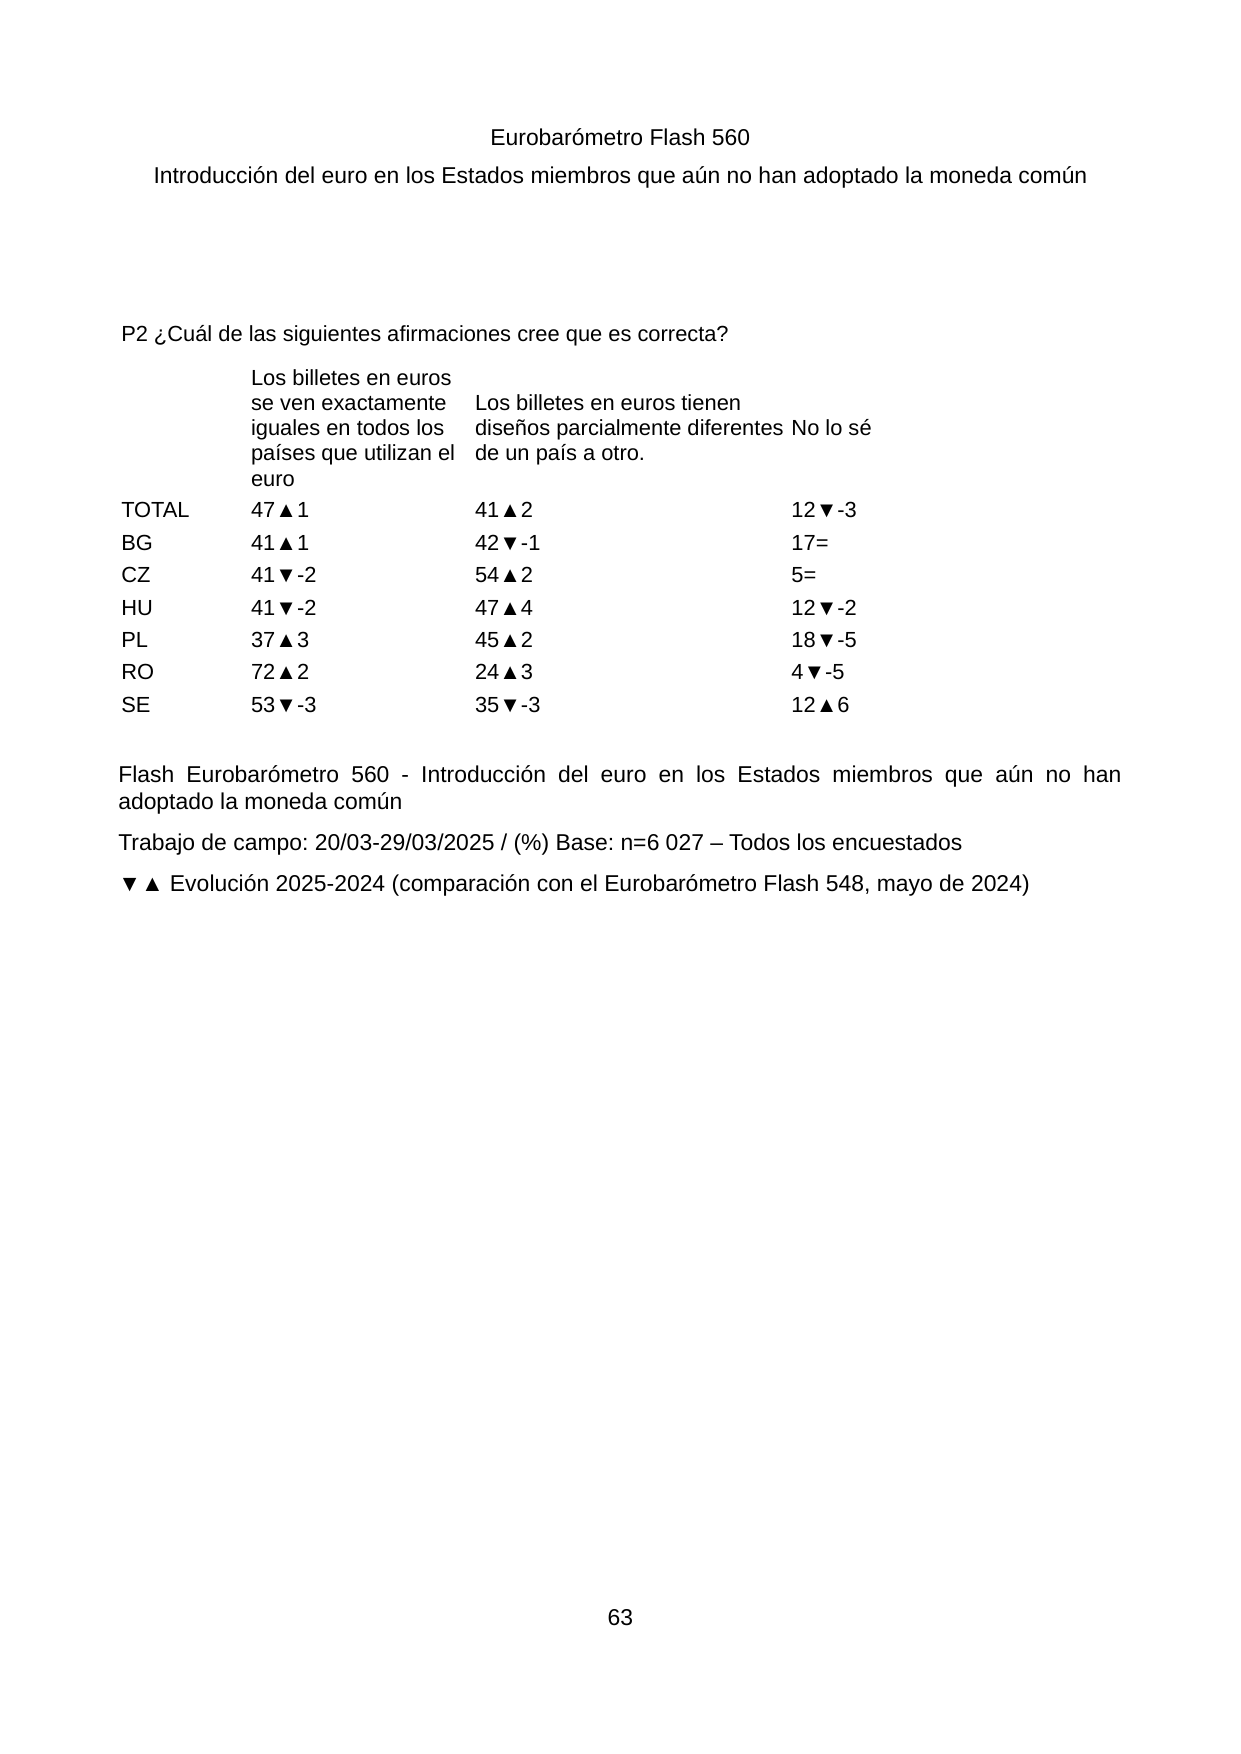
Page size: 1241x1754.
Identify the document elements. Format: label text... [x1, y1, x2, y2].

table_cell No lo sé [788, 362, 1122, 494]
table_cell 41▼-2 [248, 559, 472, 591]
table_cell 18▼-5 [788, 623, 1122, 656]
table_cell 47▲4 [472, 591, 788, 623]
table_cell Los billetes en euros tienen diseños parcialmente diferentes de un país a otro. [472, 362, 788, 494]
table_cell BG [118, 526, 248, 558]
table_cell 72▲2 [248, 656, 472, 688]
text Flash Eurobarómetro 560 - Introducción del euro en los Estados miembros que aún no han adoptado la moneda común [118, 761, 1122, 814]
table_cell [118, 362, 248, 494]
table_cell 41▲1 [248, 526, 472, 558]
text ▼▲ Evolución 2025-2024 (comparación con el Eurobarómetro Flash 548, mayo de 2024) [118, 869, 1122, 896]
table_cell 54▲2 [472, 559, 788, 591]
table_cell Los billetes en euros se ven exactamente iguales en todos los países que utilizan el euro [248, 362, 472, 494]
table_cell 5= [788, 559, 1122, 591]
table_cell 12▲6 [788, 688, 1122, 720]
table_cell 12▼-2 [788, 591, 1122, 623]
table_cell 35▼-3 [472, 688, 788, 720]
table_cell SE [118, 688, 248, 720]
table_cell 47▲1 [248, 494, 472, 526]
table_cell 37▲3 [248, 623, 472, 656]
table_cell 17= [788, 526, 1122, 558]
table_cell 41▼-2 [248, 591, 472, 623]
table_cell 41▲2 [472, 494, 788, 526]
table_header P2 ¿Cuál de las siguientes afirmaciones cree que es correcta? [118, 306, 1122, 362]
table_cell 12▼-3 [788, 494, 1122, 526]
table_cell CZ [118, 559, 248, 591]
table_cell 4▼-5 [788, 656, 1122, 688]
table_cell 53▼-3 [248, 688, 472, 720]
table_cell 45▲2 [472, 623, 788, 656]
table_cell PL [118, 623, 248, 656]
table_cell HU [118, 591, 248, 623]
table_cell RO [118, 656, 248, 688]
table_cell TOTAL [118, 494, 248, 526]
table_cell 42▼-1 [472, 526, 788, 558]
text Trabajo de campo: 20/03-29/03/2025 / (%) Base: n=6 027 – Todos los encuestados [118, 829, 1122, 855]
table_cell 24▲3 [472, 656, 788, 688]
